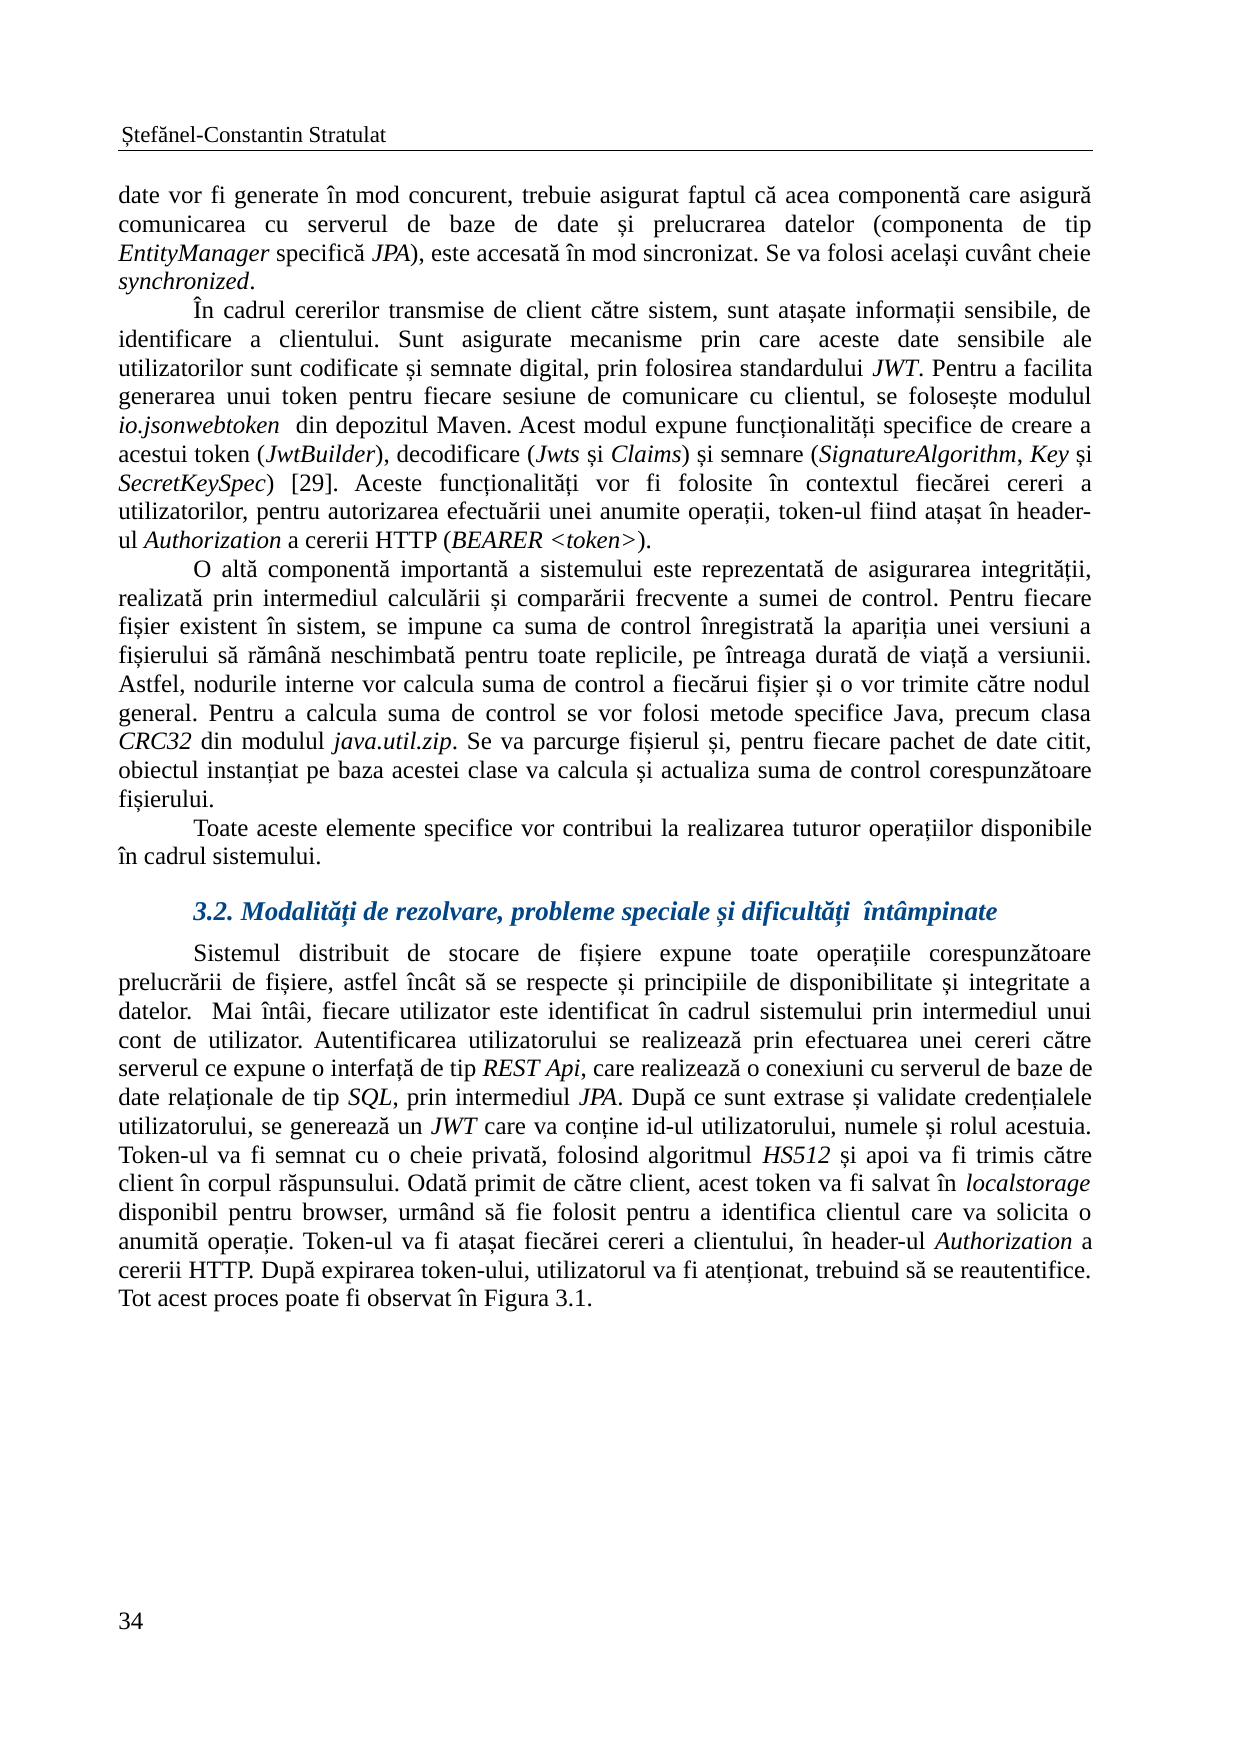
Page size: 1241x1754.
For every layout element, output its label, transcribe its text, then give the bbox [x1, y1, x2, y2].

text În cadrul cererilor transmise de client către sistem, sunt atașate informații sensibile, de identificare a clientului. Sunt asigurate mecanisme prin care aceste date sensibile ale utilizatorilor sunt codificate și semnate digital, prin folosirea standardului JWT. Pentru a facilita generarea unui token pentru fiecare sesiune de comunicare cu clientul, se folosește modulul io.jsonwebtoken din depozitul Maven. Acest modul expune funcționalități specifice de creare a acestui token (JwtBuilder), decodificare (Jwts și Claims) și semnare (SignatureAlgorithm, Key și SecretKeySpec) [29]. Aceste funcționalități vor fi folosite în contextul fiecărei cereri a utilizatorilor, pentru autorizarea efectuării unei anumite operații, token-ul fiind atașat în header-ul Authorization a cererii HTTP (BEARER <token>). [118, 295, 1093, 554]
text Toate aceste elemente specifice vor contribui la realizarea tuturor operațiilor disponibile în cadrul sistemului. [118, 813, 1093, 870]
subtitle Modalități de rezolvare, probleme speciale și dificultăți întâmpinate [193, 895, 1093, 926]
text O altă componentă importantă a sistemului este reprezentată de asigurarea integrității, realizată prin intermediul calculării și comparării frecvente a sumei de control. Pentru fiecare fișier existent în sistem, se impune ca suma de control înregistrată la apariția unei versiuni a fișierului să rămână neschimbată pentru toate replicile, pe întreaga durată de viață a versiunii. Astfel, nodurile interne vor calcula suma de control a fiecărui fișier și o vor trimite către nodul general. Pentru a calcula suma de control se vor folosi metode specifice Java, precum clasa CRC32 din modulul java.util.zip. Se va parcurge fișierul și, pentru fiecare pachet de date citit, obiectul instanțiat pe baza acestei clase va calcula și actualiza suma de control corespunzătoare fișierului. [118, 554, 1093, 813]
text Sistemul distribuit de stocare de fișiere expune toate operațiile corespunzătoare prelucrării de fișiere, astfel încât să se respecte și principiile de disponibilitate și integritate a datelor. Mai întâi, fiecare utilizator este identificat în cadrul sistemului prin intermediul unui cont de utilizator. Autentificarea utilizatorului se realizează prin efectuarea unei cereri către serverul ce expune o interfață de tip REST Api, care realizează o conexiuni cu serverul de baze de date relaționale de tip SQL, prin intermediul JPA. După ce sunt extrase și validate credențialele utilizatorului, se generează un JWT care va conține id-ul utilizatorului, numele și rolul acestuia. Token-ul va fi semnat cu o cheie privată, folosind algoritmul HS512 și apoi va fi trimis către client în corpul răspunsului. Odată primit de către client, acest token va fi salvat în localstorage disponibil pentru browser, urmând să fie folosit pentru a identifica clientul care va solicita o anumită operație. Token-ul va fi atașat fiecărei cereri a clientului, în header-ul Authorization a cererii HTTP. După expirarea token-ului, utilizatorul va fi atenționat, trebuind să se reautentifice. Tot acest proces poate fi observat în Figura 3.1. [118, 938, 1093, 1312]
text date vor fi generate în mod concurent, trebuie asigurat faptul că acea componentă care asigură comunicarea cu serverul de baze de date și prelucrarea datelor (componenta de tip EntityManager specifică JPA), este accesată în mod sincronizat. Se va folosi același cuvânt cheie synchronized. [118, 180, 1093, 295]
